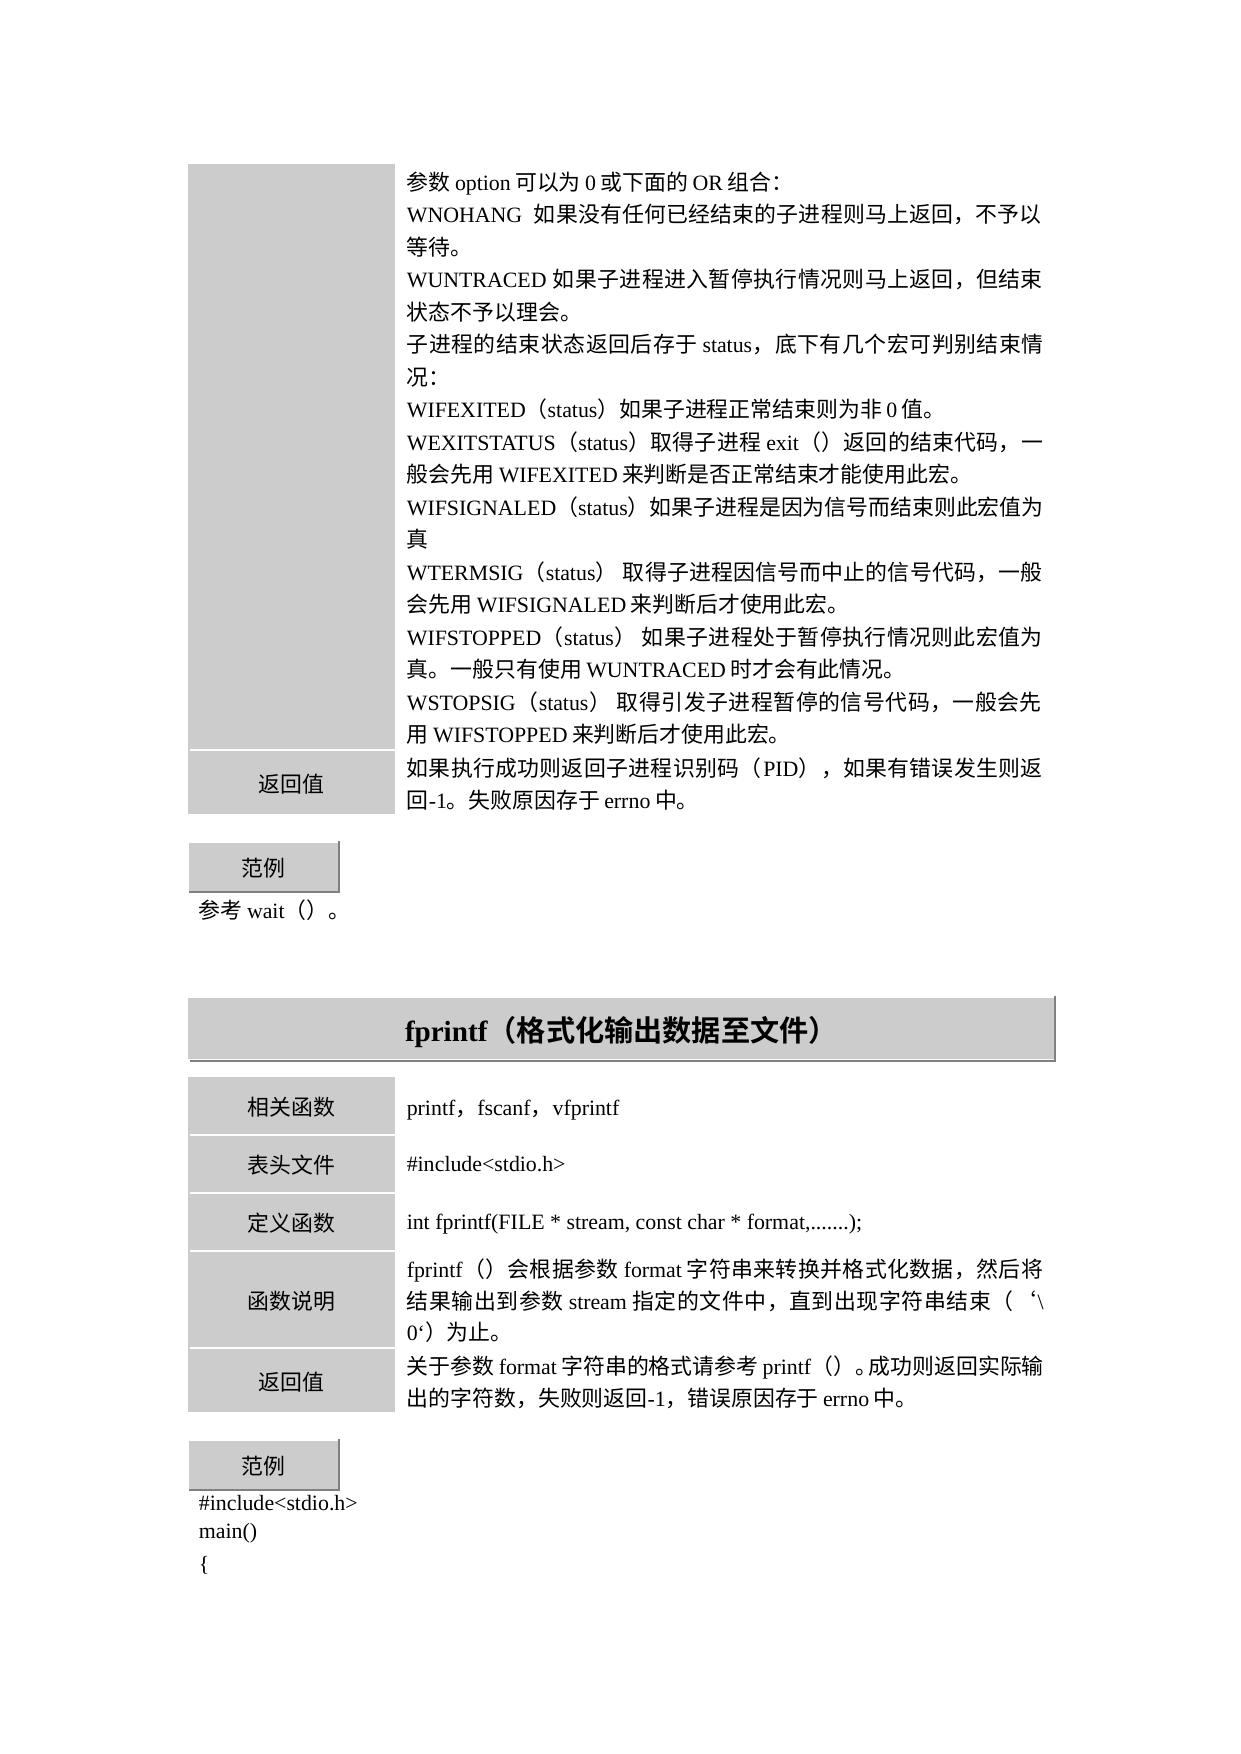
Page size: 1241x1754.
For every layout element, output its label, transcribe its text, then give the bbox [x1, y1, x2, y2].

table_cell 返回值 [188, 1347, 395, 1412]
table_cell 返回值 [188, 749, 395, 814]
table_cell 参考wait（）。 [188, 891, 1055, 931]
table_cell #include<stdio.h> [395, 1134, 1055, 1192]
table_cell [340, 1439, 1055, 1489]
table_cell int fprintf(FILE * stream, const char * format,.......); [395, 1192, 1055, 1250]
table_cell 范例 [189, 1441, 338, 1489]
table_cell 关于参数format字符串的格式请参考printf（）。成功则返回实际输出的字符数，失败则返回-1，错误原因存于errno中。 [395, 1347, 1055, 1412]
table_cell printf，fscanf，vfprintf [395, 1077, 1055, 1134]
table_cell 相关函数 [188, 1077, 395, 1134]
table_cell #include<stdio.h> main() { [188, 1489, 1055, 1592]
table_cell 函数说明 [188, 1250, 395, 1347]
table_cell [340, 841, 1055, 891]
table_cell 定义函数 [188, 1192, 395, 1250]
table_cell fprintf（）会根据参数format字符串来转换并格式化数据，然后将结果输出到参数stream指定的文件中，直到出现字符串结束（‘\0‘）为止。 [395, 1250, 1055, 1347]
table_cell 如果执行成功则返回子进程识别码（PID），如果有错误发生则返回-1。失败原因存于errno中。 [395, 749, 1055, 814]
table_header fprintf（格式化输出数据至文件） [188, 998, 1054, 1059]
table_cell 参数option可以为0或下面的OR组合： WNOHANG 如果没有任何已经结束的子进程则马上返回，不予以等待。 WUNTRACED 如果子进程进入暂停执行情况则马上返回，但结束状态不予以理会。 子进程的结束状态返回后存于status，底下有几个宏可判别结束情况： WIFEXITED（status）如果子进程正常结束则为非0值。 WEXITSTATUS（status）取得子进程exit（）返回的结束代码，一般会先用WIFEXITED来判断是否正常结束才能使用此宏。 WIFSIGNALED（status）如果子进程是因为信号而结束则此宏值为真 WTERMSIG（status） 取得子进程因信号而中止的信号代码，一般会先用WIFSIGNALED来判断后才使用此宏。 WIFSTOPPED（status） 如果子进程处于暂停执行情况则此宏值为真。一般只有使用WUNTRACED时才会有此情况。 WSTOPSIG（status） 取得引发子进程暂停的信号代码，一般会先用WIFSTOPPED来判断后才使用此宏。 [395, 162, 1055, 749]
table_cell 范例 [189, 843, 338, 891]
table_cell [188, 164, 395, 749]
table_cell [188, 1413, 1055, 1439]
table_cell 表头文件 [188, 1134, 395, 1192]
table_cell [188, 1060, 1055, 1077]
table_cell [188, 815, 1055, 841]
